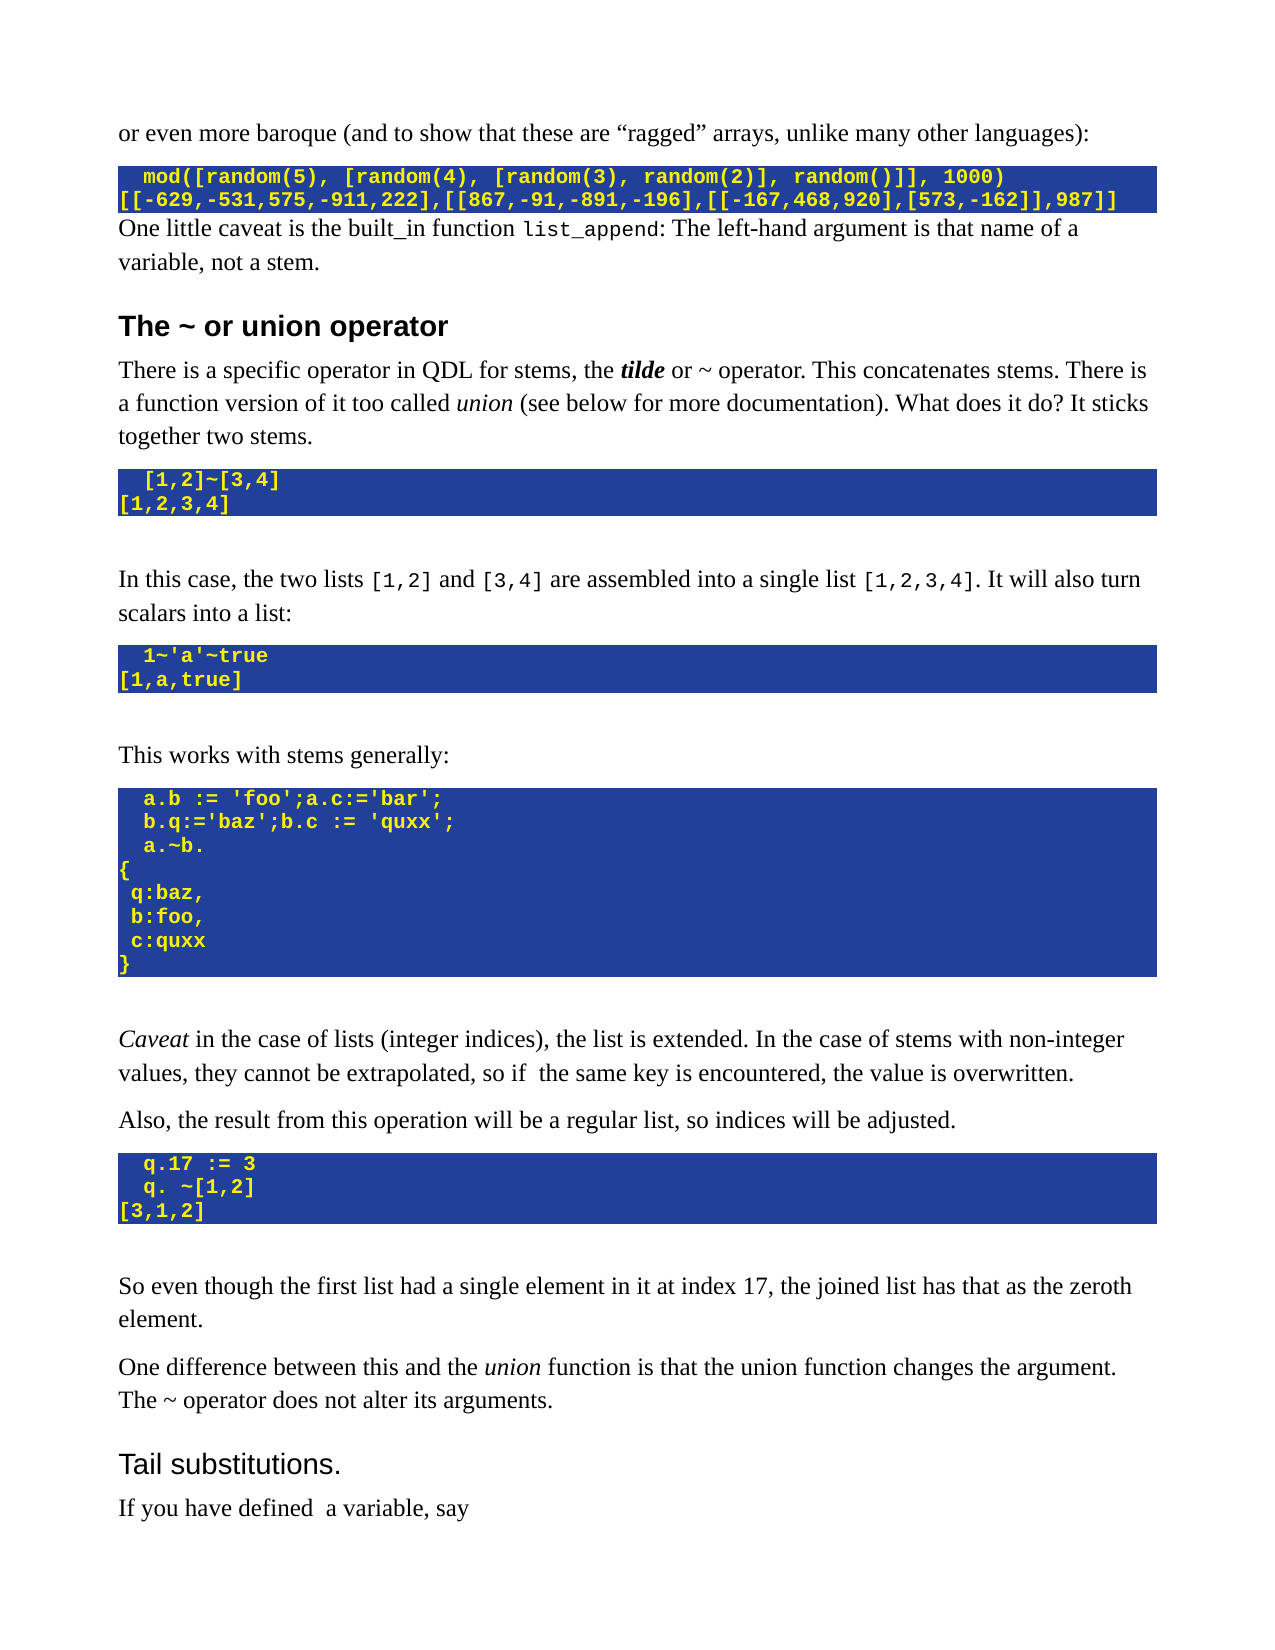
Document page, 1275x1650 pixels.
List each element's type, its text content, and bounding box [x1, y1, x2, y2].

text [1,2,3,4] [118, 493, 1157, 516]
text Caveat in the case of lists (integer indices), the list is extended. In the case of stems with non-integer values, they cannot be extrapolated, so if the same key is encountered, the value is overwritten. [118, 1024, 1157, 1086]
text b.q:='baz';b.c := 'quxx'; [118, 811, 1157, 835]
text [[-629,-531,575,-911,222],[[867,-91,-891,-196],[[-167,468,920],[573,-162]],987]] [118, 189, 1157, 213]
text or even more baroque (and to show that these are “ragged” arrays, unlike many other languages): [118, 118, 1157, 147]
text } [118, 953, 1157, 977]
text This works with stems generally: [118, 740, 1157, 769]
text q.17 := 3 [118, 1153, 1157, 1176]
text c:quxx [118, 930, 1157, 953]
text a.~b. [118, 835, 1157, 859]
text q. ~[1,2] [118, 1176, 1157, 1200]
text One difference between this and the union function is that the union function changes the argument. The ~ operator does not alter its arguments. [118, 1352, 1157, 1414]
text In this case, the two lists [1,2] and [3,4] are assembled into a single list [1,2,3,4]. It will also turn scalars into a list: [118, 564, 1157, 626]
text [3,1,2] [118, 1200, 1157, 1224]
subtitle The ~ or union operator [118, 309, 1157, 343]
subtitle Tail substitutions. [118, 1447, 1157, 1481]
text [1,a,true] [118, 669, 1157, 693]
text { [118, 859, 1157, 882]
text [1,2]~[3,4] [118, 469, 1157, 493]
text q:baz, [118, 882, 1157, 906]
text There is a specific operator in QDL for stems, the tilde or ~ operator. This concatenates stems. There is a function version of it too called union (see below for more documentation). What does it do? It sticks together two stems. [118, 355, 1157, 450]
text 1~'a'~true [118, 645, 1157, 669]
text One little caveat is the built_in function list_append: The left-hand argument is that name of a variable, not a stem. [118, 213, 1157, 276]
text a.b := 'foo';a.c:='bar'; [118, 788, 1157, 811]
text b:foo, [118, 906, 1157, 930]
text Also, the result from this operation will be a regular list, so indices will be adjusted. [118, 1105, 1157, 1134]
text If you have defined a variable, say [118, 1493, 1157, 1522]
text So even though the first list had a single element in it at index 17, the joined list has that as the zeroth element. [118, 1271, 1157, 1333]
text mod([random(5), [random(4), [random(3), random(2)], random()]], 1000) [118, 166, 1157, 189]
